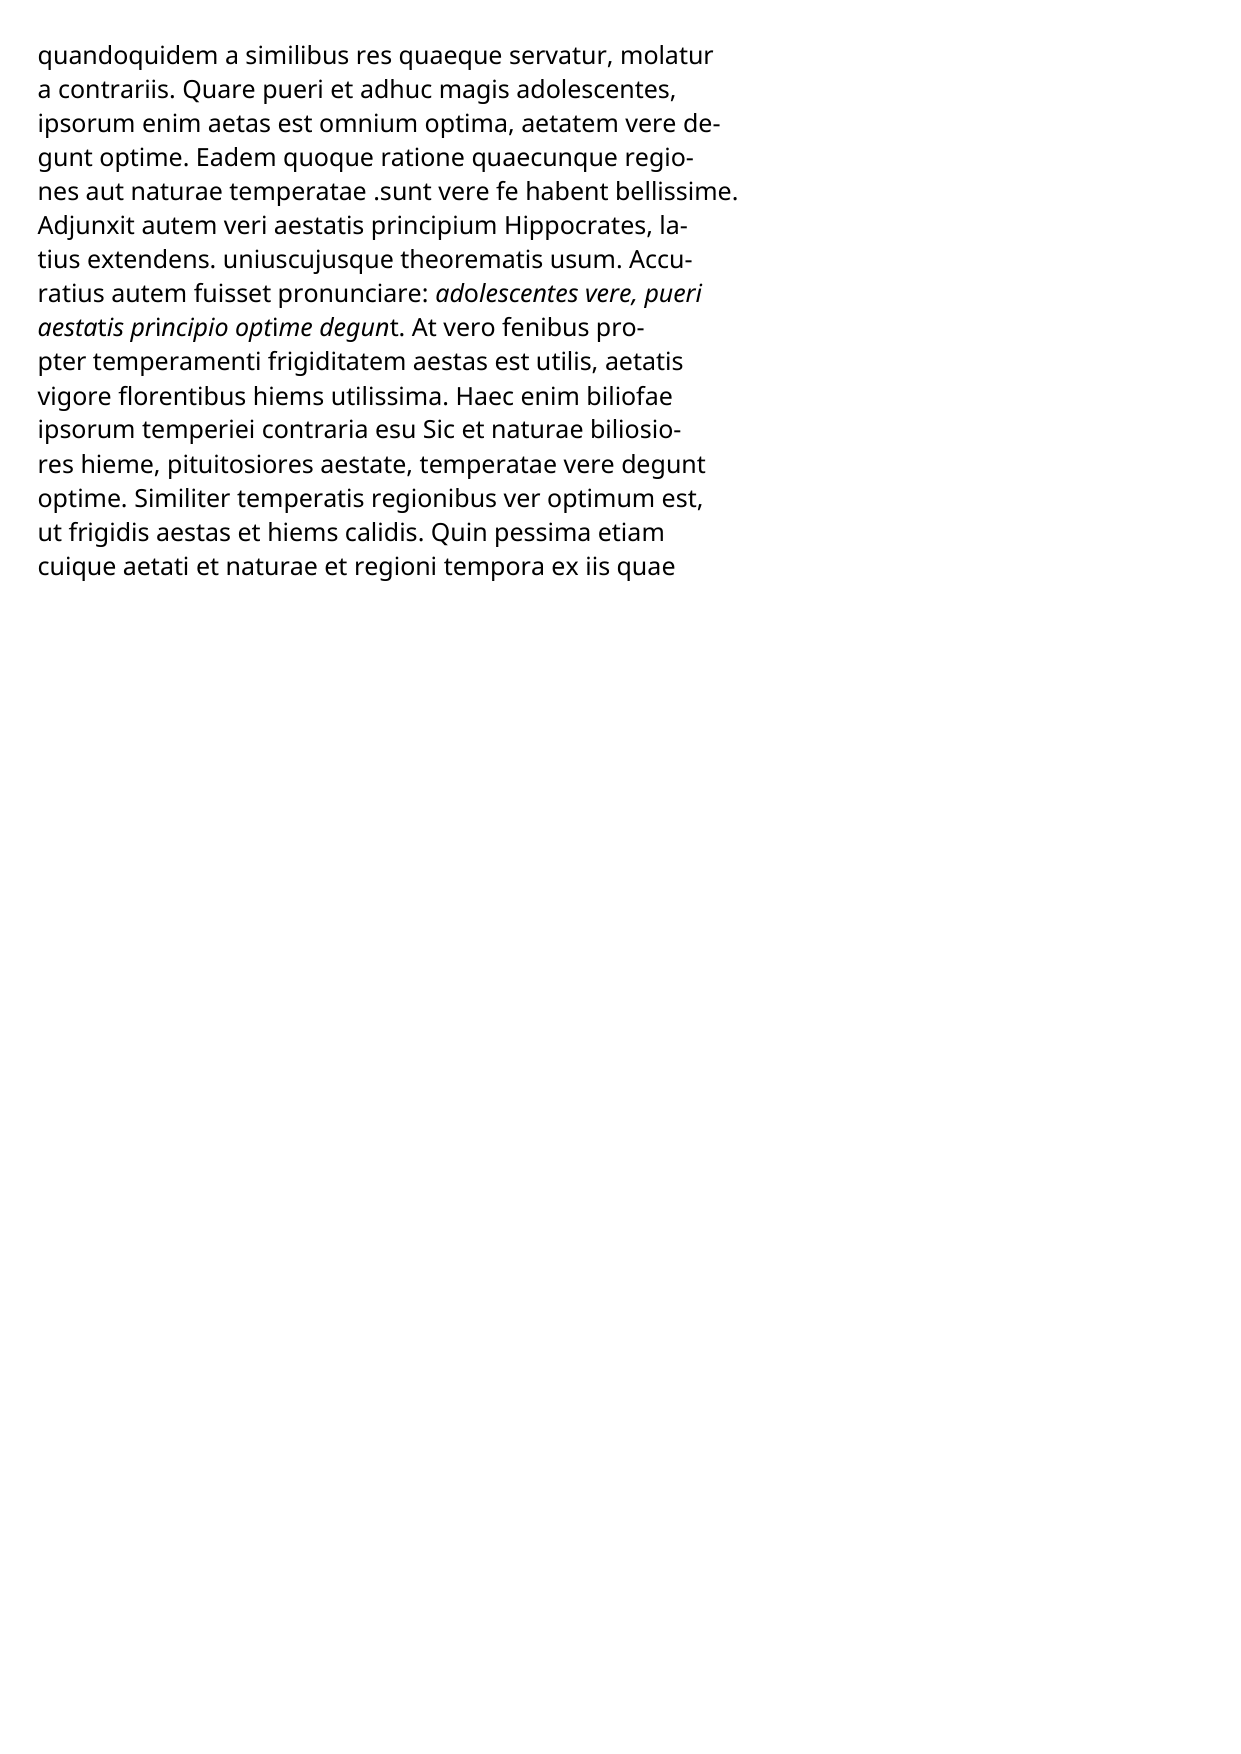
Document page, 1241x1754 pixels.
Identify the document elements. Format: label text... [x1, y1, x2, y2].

text quandoquidem a similibus res quaeque servatur, molatur a contrariis. Quare pueri et adhuc magis adolescentes, ipsorum enim aetas est omnium optima, aetatem vere de- gunt optime. Eadem quoque ratione quaecunque regio- nes aut naturae temperatae .sunt vere fe habent bellissime. Adjunxit autem veri aestatis principium Hippocrates, la- tius extendens. uniuscujusque theorematis usum. Accu- ratius autem fuisset pronunciare: adolescentes vere, pueri aestatis principio optime degunt. At vero fenibus pro- pter temperamenti frigiditatem aestas est utilis, aetatis vigore florentibus hiems utilissima. Haec enim biliofae ipsorum temperiei contraria esu Sic et naturae biliosio- res hieme, pituitosiores aestate, temperatae vere degunt optime. Similiter temperatis regionibus ver optimum est, ut frigidis aestas et hiems calidis. Quin pessima etiam cuique aetati et naturae et regioni tempora ex iis quae [37, 37, 1203, 582]
